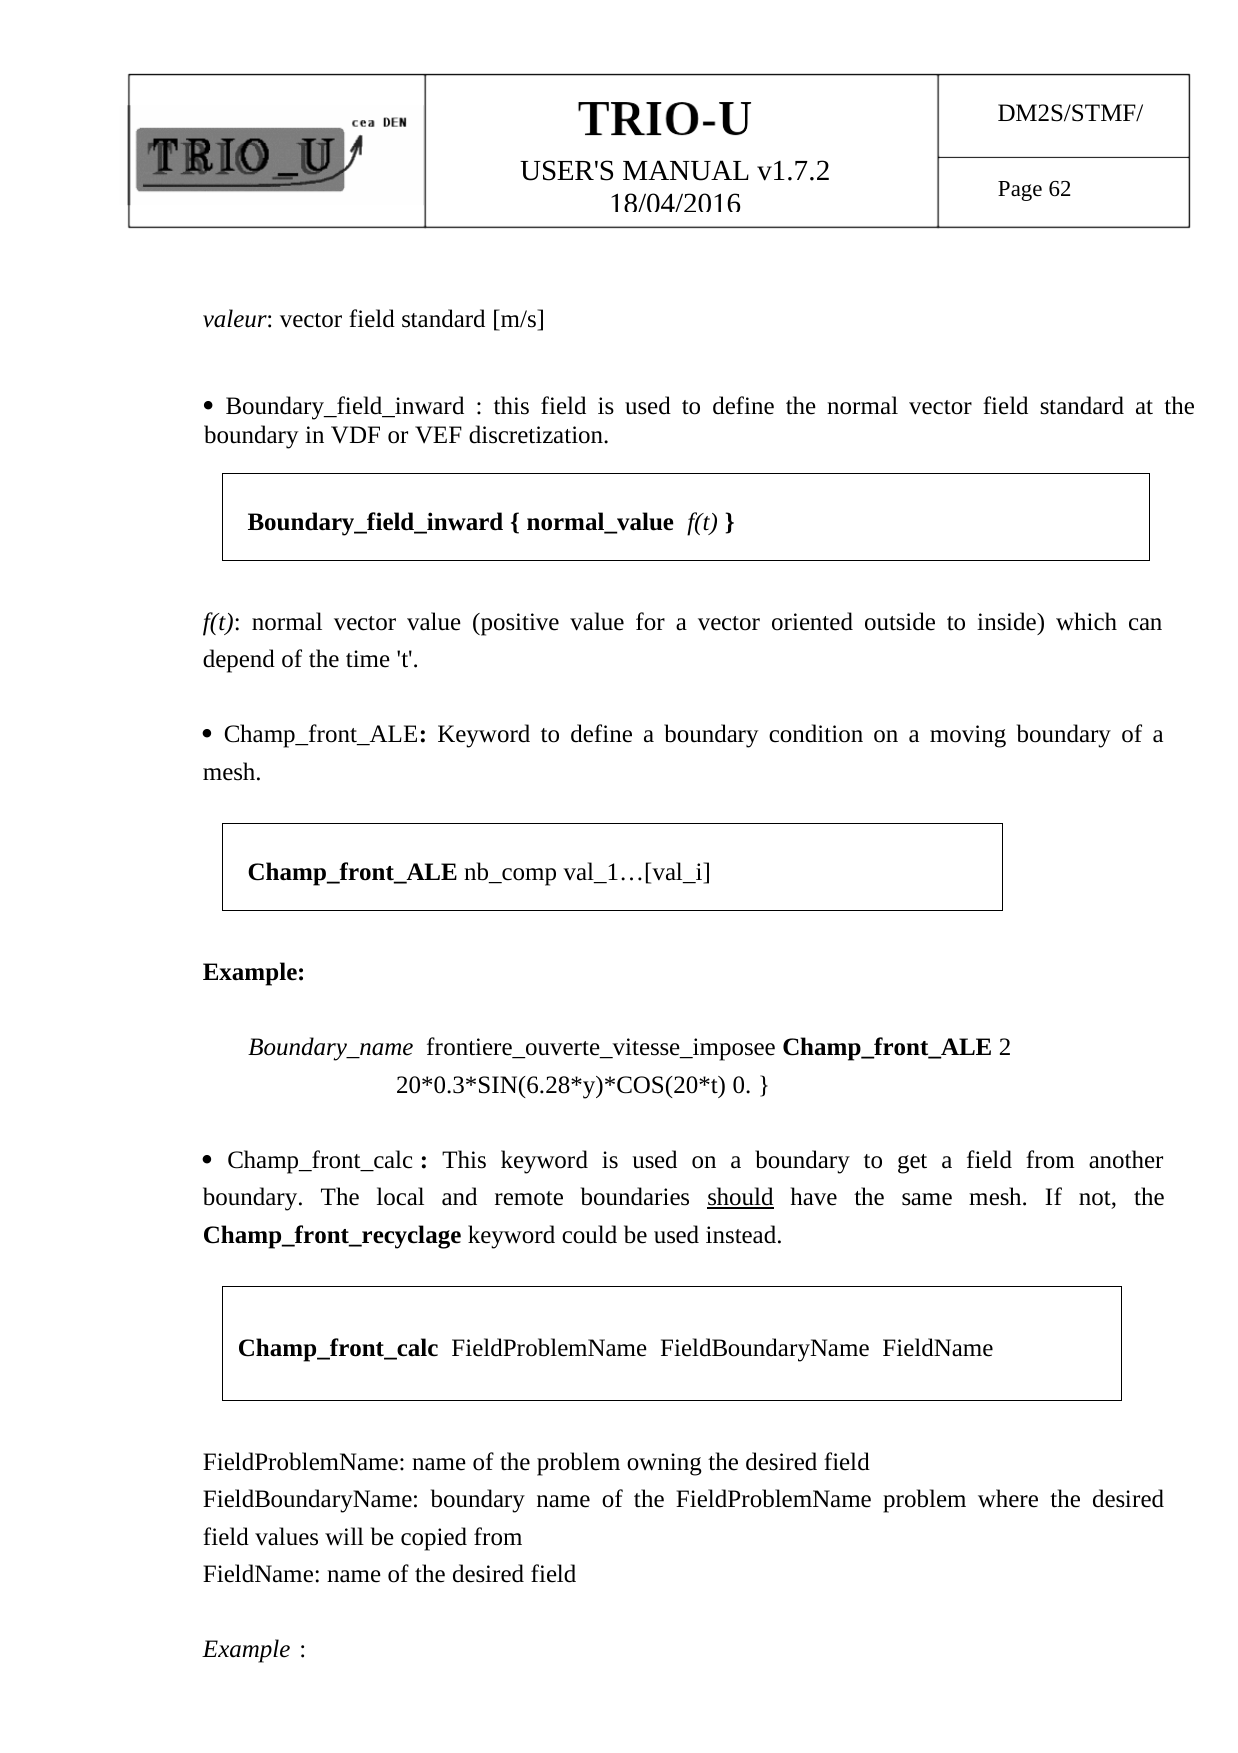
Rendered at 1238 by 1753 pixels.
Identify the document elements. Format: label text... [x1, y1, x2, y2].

table_header Champ_front_calc FieldProblemName FieldBoundaryName FieldName [223, 1287, 1121, 1399]
text f(t): normal vector value (positive value for a vector oriented outside to inside) which can depend of the time 't'. [203, 598, 1165, 673]
table_header Champ_front_ALE nb_comp val_1…[val_i] [223, 824, 1002, 910]
text valeur: vector field standard [m/s] [203, 295, 1165, 333]
text FieldName: name of the desired field [203, 1551, 1165, 1588]
text Boundary_name frontiere_ouverte_vitesse_imposee Champ_front_ALE 2 20*0.3*SIN(6.28*y)*COS(20*t) 0. } [248, 1023, 1165, 1098]
text FieldProblemName: name of the problem owning the desired field [203, 1438, 1165, 1476]
text FieldBoundaryName: boundary name of the FieldProblemName problem where the desired field values will be copied from [203, 1476, 1165, 1551]
text Example: [203, 948, 1165, 986]
text  Champ_front_calc : This keyword is used on a boundary to get a field from another boundary. The local and remote boundaries should have the same mesh. If not, the Champ_front_recyclage keyword could be used instead. [203, 1136, 1165, 1248]
text  Boundary_field_inward : this field is used to define the normal vector field standard at the boundary in VDF or VEF discretization. [204, 391, 1196, 449]
table_header Boundary_field_inward { normal_value f(t) } [223, 474, 1149, 560]
text  Champ_front_ALE: Keyword to define a boundary condition on a moving boundary of a mesh. [203, 711, 1165, 786]
text Example : [203, 1626, 1165, 1663]
